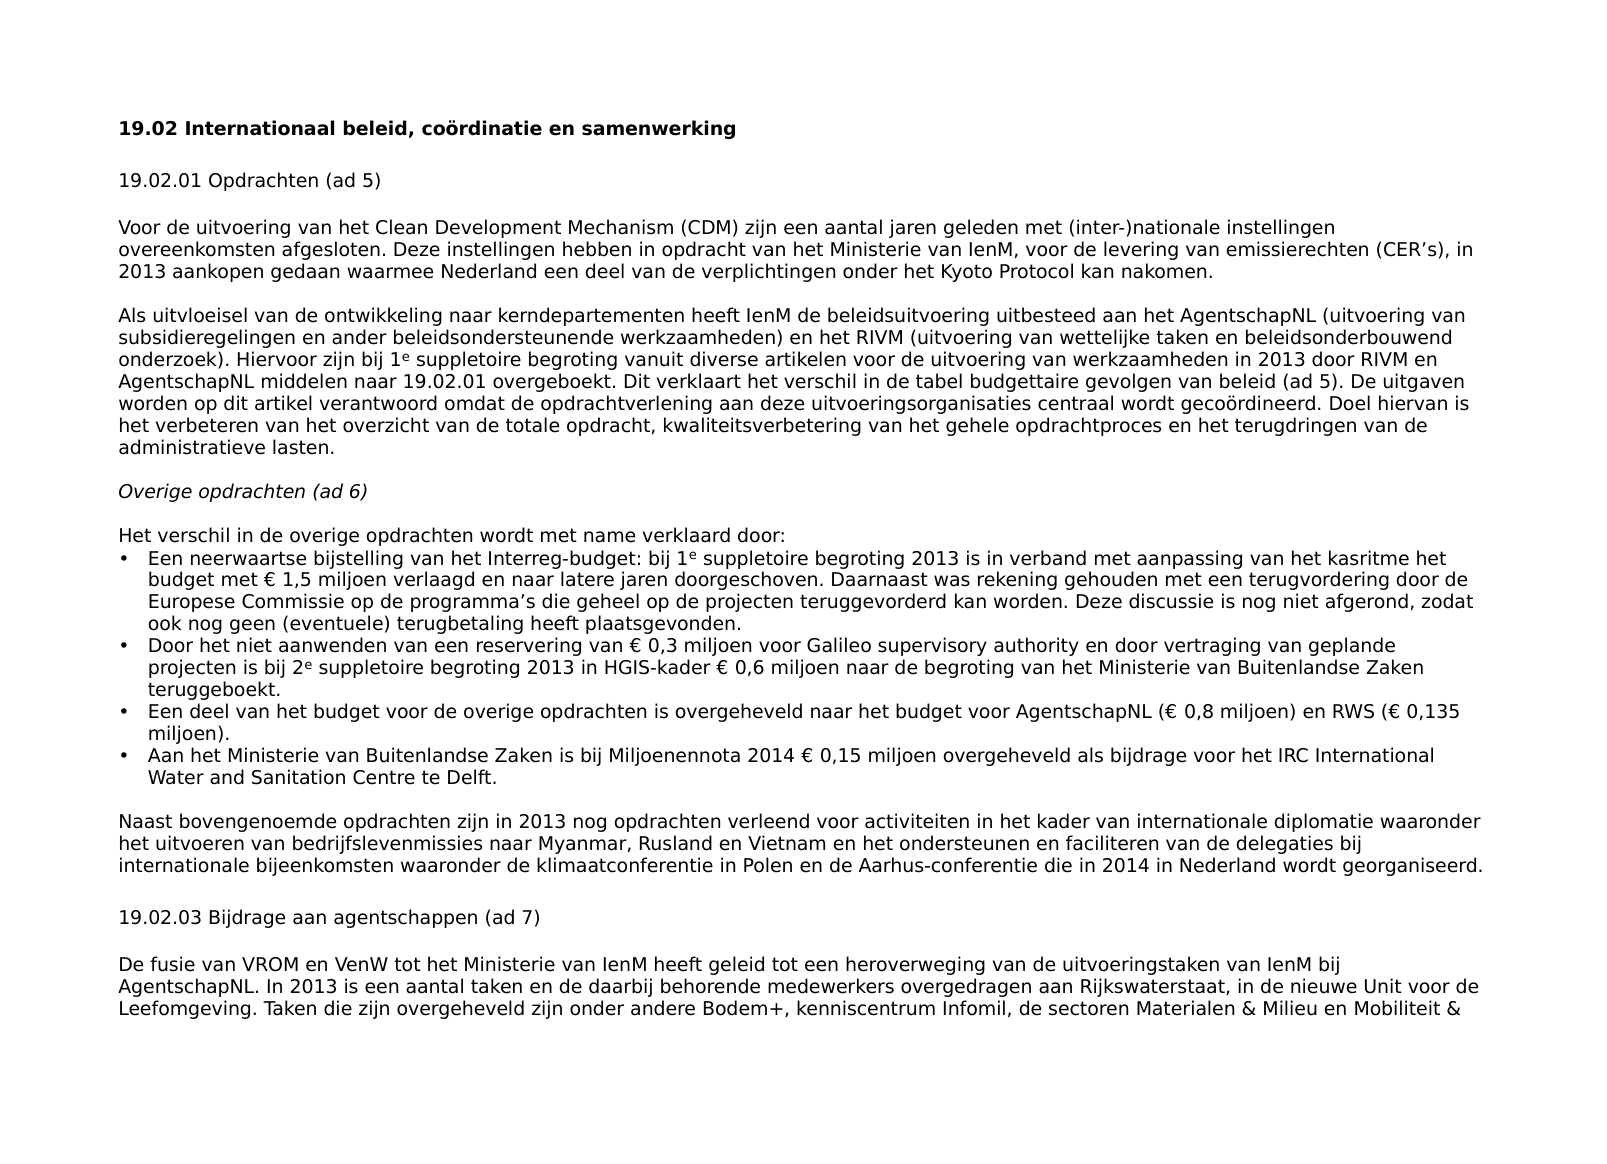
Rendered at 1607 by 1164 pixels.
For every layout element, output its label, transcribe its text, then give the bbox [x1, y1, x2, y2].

subtitle 19.02.03 Bijdrage aan agentschappen (ad 7) [118, 907, 1488, 929]
text • Aan het Ministerie van Buitenlandse Zaken is bij Miljoenennota 2014 € 0,15 miljoen overgeheveld als bijdrage voor het IRC International Water and Sanitation Centre te Delft. [118, 745, 1488, 789]
text Naast bovengenoemde opdrachten zijn in 2013 nog opdrachten verleend voor activiteiten in het kader van internationale diplomatie waaronder het uitvoeren van bedrijfslevenmissies naar Myanmar, Rusland en Vietnam en het ondersteunen en faciliteren van de delegaties bij internationale bijeenkomsten waaronder de klimaatconferentie in Polen en de Aarhus-conferentie die in 2014 in Nederland wordt georganiseerd. [118, 811, 1488, 877]
text • Een deel van het budget voor de overige opdrachten is overgeheveld naar het budget voor AgentschapNL (€ 0,8 miljoen) en RWS (€ 0,135 miljoen). [118, 701, 1488, 745]
text Als uitvloeisel van de ontwikkeling naar kerndepartementen heeft IenM de beleidsuitvoering uitbesteed aan het AgentschapNL (uitvoering van subsidieregelingen en ander beleidsondersteunende werkzaamheden) en het RIVM (uitvoering van wettelijke taken en beleidsonderbouwend onderzoek). Hiervoor zijn bij 1e suppletoire begroting vanuit diverse artikelen voor de uitvoering van werkzaamheden in 2013 door RIVM en AgentschapNL middelen naar 19.02.01 overgeboekt. Dit verklaart het verschil in de tabel budgettaire gevolgen van beleid (ad 5). De uitgaven worden op dit artikel verantwoord omdat de opdrachtverlening aan deze uitvoeringsorganisaties centraal wordt gecoördineerd. Doel hiervan is het verbeteren van het overzicht van de totale opdracht, kwaliteitsverbetering van het gehele opdrachtproces en het terugdringen van de administratieve lasten. [118, 305, 1488, 459]
text Het verschil in de overige opdrachten wordt met name verklaard door: [118, 525, 1488, 547]
text • Een neerwaartse bijstelling van het Interreg-budget: bij 1e suppletoire begroting 2013 is in verband met aanpassing van het kasritme het budget met € 1,5 miljoen verlaagd en naar latere jaren doorgeschoven. Daarnaast was rekening gehouden met een terugvordering door de Europese Commissie op de programma’s die geheel op de projecten teruggevorderd kan worden. Deze discussie is nog niet afgerond, zodat ook nog geen (eventuele) terugbetaling heeft plaatsgevonden. [118, 547, 1488, 635]
text Voor de uitvoering van het Clean Development Mechanism (CDM) zijn een aantal jaren geleden met (inter-)nationale instellingen overeenkomsten afgesloten. Deze instellingen hebben in opdracht van het Ministerie van IenM, voor de levering van emissierechten (CER’s), in 2013 aankopen gedaan waarmee Nederland een deel van de verplichtingen onder het Kyoto Protocol kan nakomen. [118, 217, 1488, 283]
subtitle 19.02 Internationaal beleid, coördinatie en samenwerking [118, 118, 1488, 140]
text • Door het niet aanwenden van een reservering van € 0,3 miljoen voor Galileo supervisory authority en door vertraging van geplande projecten is bij 2e suppletoire begroting 2013 in HGIS-kader € 0,6 miljoen naar de begroting van het Ministerie van Buitenlandse Zaken teruggeboekt. [118, 635, 1488, 701]
subtitle Overige opdrachten (ad 6) [118, 481, 1488, 503]
subtitle 19.02.01 Opdrachten (ad 5) [118, 170, 1488, 192]
text De fusie van VROM en VenW tot het Ministerie van IenM heeft geleid tot een heroverweging van de uitvoeringstaken van IenM bij AgentschapNL. In 2013 is een aantal taken en de daarbij behorende medewerkers overgedragen aan Rijkswaterstaat, in de nieuwe Unit voor de Leefomgeving. Taken die zijn overgeheveld zijn onder andere Bodem+, kenniscentrum Infomil, de sectoren Materialen & Milieu en Mobiliteit & [118, 954, 1488, 1020]
